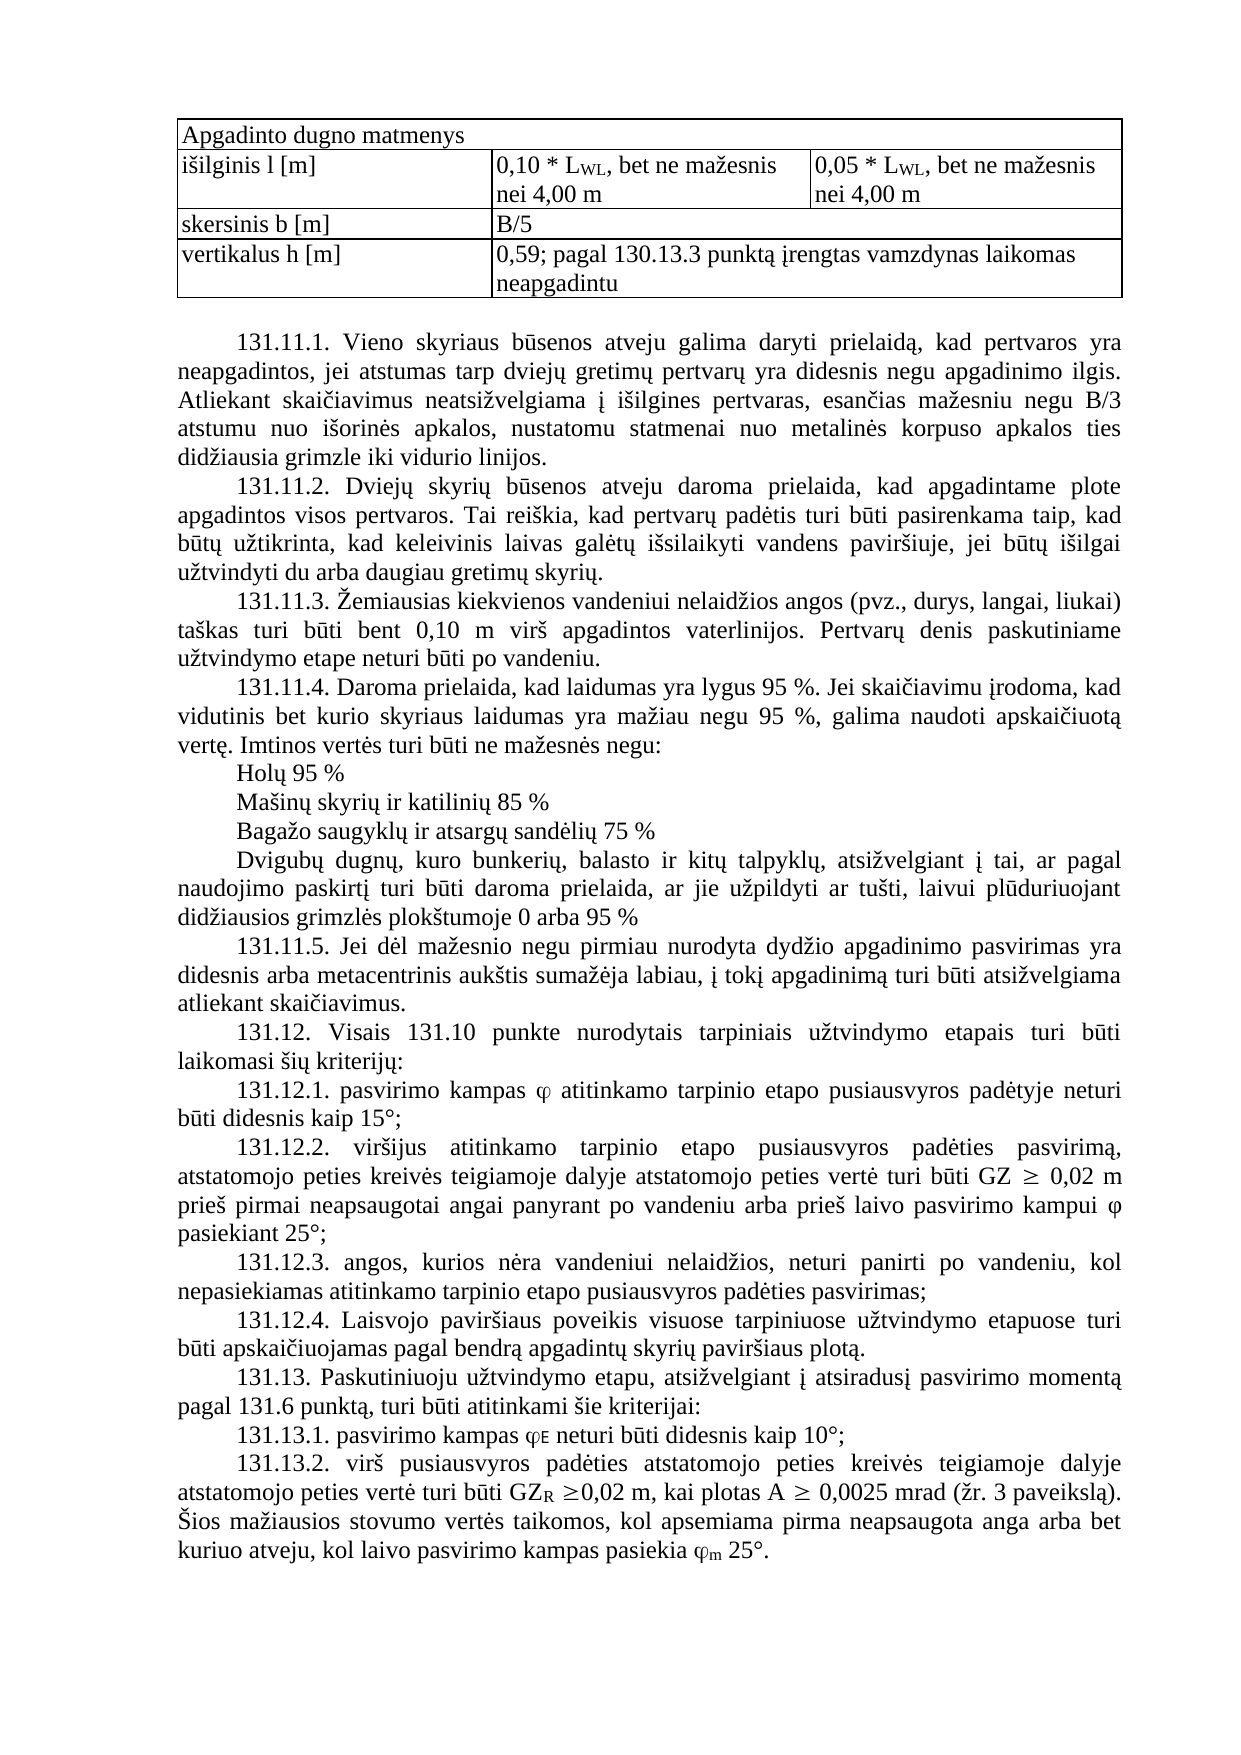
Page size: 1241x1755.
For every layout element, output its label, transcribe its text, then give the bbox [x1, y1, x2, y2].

text 131.13.2. virš pusiausvyros padėties atstatomojo peties kreivės teigiamoje dalyje atstatomojo peties vertė turi būti GZR 0,02 m, kai plotas A  0,0025 mrad (žr. 3 paveikslą). Šios mažiausios stovumo vertės taikomos, kol apsemiama pirma neapsaugota anga arba bet kuriuo atveju, kol laivo pasvirimo kampas pasiekia phim 25°. [177, 1448, 1122, 1563]
text Mašinų skyrių ir katilinių 85 % [177, 787, 1122, 816]
table_cell skersinis b [m] [178, 209, 491, 238]
text Dvigubų dugnų, kuro bunkerių, balasto ir kitų talpyklų, atsižvelgiant į tai, ar pagal naudojimo paskirtį turi būti daroma prielaida, ar jie užpildyti ar tušti, laivui plūduriuojant didžiausios grimzlės plokštumoje 0 arba 95 % [177, 845, 1122, 931]
text 131.11.3. Žemiausias kiekvienos vandeniui nelaidžios angos (pvz., durys, langai, liukai) taškas turi būti bent 0,10 m virš apgadintos vaterlinijos. Pertvarų denis paskutiniame užtvindymo etape neturi būti po vandeniu. [177, 586, 1122, 672]
table_cell 0,05 * LWL, bet ne mažesnis nei 4,00 m [811, 150, 1121, 207]
table_cell vertikalus h [m] [178, 240, 491, 297]
text 131.11.5. Jei dėl mažesnio negu pirmiau nurodyta dydžio apgadinimo pasvirimas yra didesnis arba metacentrinis aukštis sumažėja labiau, į tokį apgadinimą turi būti atsižvelgiama atliekant skaičiavimus. [177, 931, 1122, 1017]
text 131.11.2. Dviejų skyrių būsenos atveju daroma prielaida, kad apgadintame plote apgadintos visos pertvaros. Tai reiškia, kad pertvarų padėtis turi būti pasirenkama taip, kad būtų užtikrinta, kad keleivinis laivas galėtų išsilaikyti vandens paviršiuje, jei būtų išilgai užtvindyti du arba daugiau gretimų skyrių. [177, 471, 1122, 586]
text Holų 95 % [177, 758, 1122, 787]
text 131.12. Visais 131.10 punkte nurodytais tarpiniais užtvindymo etapais turi būti laikomasi šių kriterijų: [177, 1017, 1122, 1075]
text 131.12.4. Laisvojo paviršiaus poveikis visuose tarpiniuose užtvindymo etapuose turi būti apskaičiuojamas pagal bendrą apgadintų skyrių paviršiaus plotą. [177, 1305, 1122, 1362]
text 131.12.1. pasvirimo kampas phi atitinkamo tarpinio etapo pusiausvyros padėtyje neturi būti didesnis kaip 15°; [177, 1075, 1122, 1132]
text Bagažo saugyklų ir atsargų sandėlių 75 % [177, 816, 1122, 845]
text 131.13.1. pasvirimo kampas E neturi būti didesnis kaip 10°; [177, 1420, 1122, 1448]
text 131.12.2. viršijus atitinkamo tarpinio etapo pusiausvyros padėties pasvirimą, atstatomojo peties kreivės teigiamoje dalyje atstatomojo peties vertė turi būti GZ >= 0,02 m prieš pirmai neapsaugotai angai panyrant po vandeniu arba prieš laivo pasvirimo kampui φ pasiekiant 25°; [177, 1132, 1122, 1247]
table_cell išilginis l [m] [178, 150, 491, 207]
table_cell 0,59; pagal 130.13.3 punktą įrengtas vamzdynas laikomas neapgadintu [493, 240, 1121, 297]
table_cell B/5 [493, 209, 1121, 238]
text 131.12.3. angos, kurios nėra vandeniui nelaidžios, neturi panirti po vandeniu, kol nepasiekiamas atitinkamo tarpinio etapo pusiausvyros padėties pasvirimas; [177, 1247, 1122, 1305]
table_cell Apgadinto dugno matmenys [178, 120, 1121, 148]
text 131.11.1. Vieno skyriaus būsenos atveju galima daryti prielaidą, kad pertvaros yra neapgadintos, jei atstumas tarp dviejų gretimų pertvarų yra didesnis negu apgadinimo ilgis. Atliekant skaičiavimus neatsižvelgiama į išilgines pertvaras, esančias mažesniu negu B/3 atstumu nuo išorinės apkalos, nustatomu statmenai nuo metalinės korpuso apkalos ties didžiausia grimzle iki vidurio linijos. [177, 327, 1122, 471]
text 131.11.4. Daroma prielaida, kad laidumas yra lygus 95 %. Jei skaičiavimu įrodoma, kad vidutinis bet kurio skyriaus laidumas yra mažiau negu 95 %, galima naudoti apskaičiuotą vertę. Imtinos vertės turi būti ne mažesnės negu: [177, 672, 1122, 758]
table_cell 0,10 * LWL, bet ne mažesnis nei 4,00 m [493, 150, 810, 207]
text 131.13. Paskutiniuoju užtvindymo etapu, atsižvelgiant į atsiradusį pasvirimo momentą pagal 131.6 punktą, turi būti atitinkami šie kriterijai: [177, 1362, 1122, 1420]
